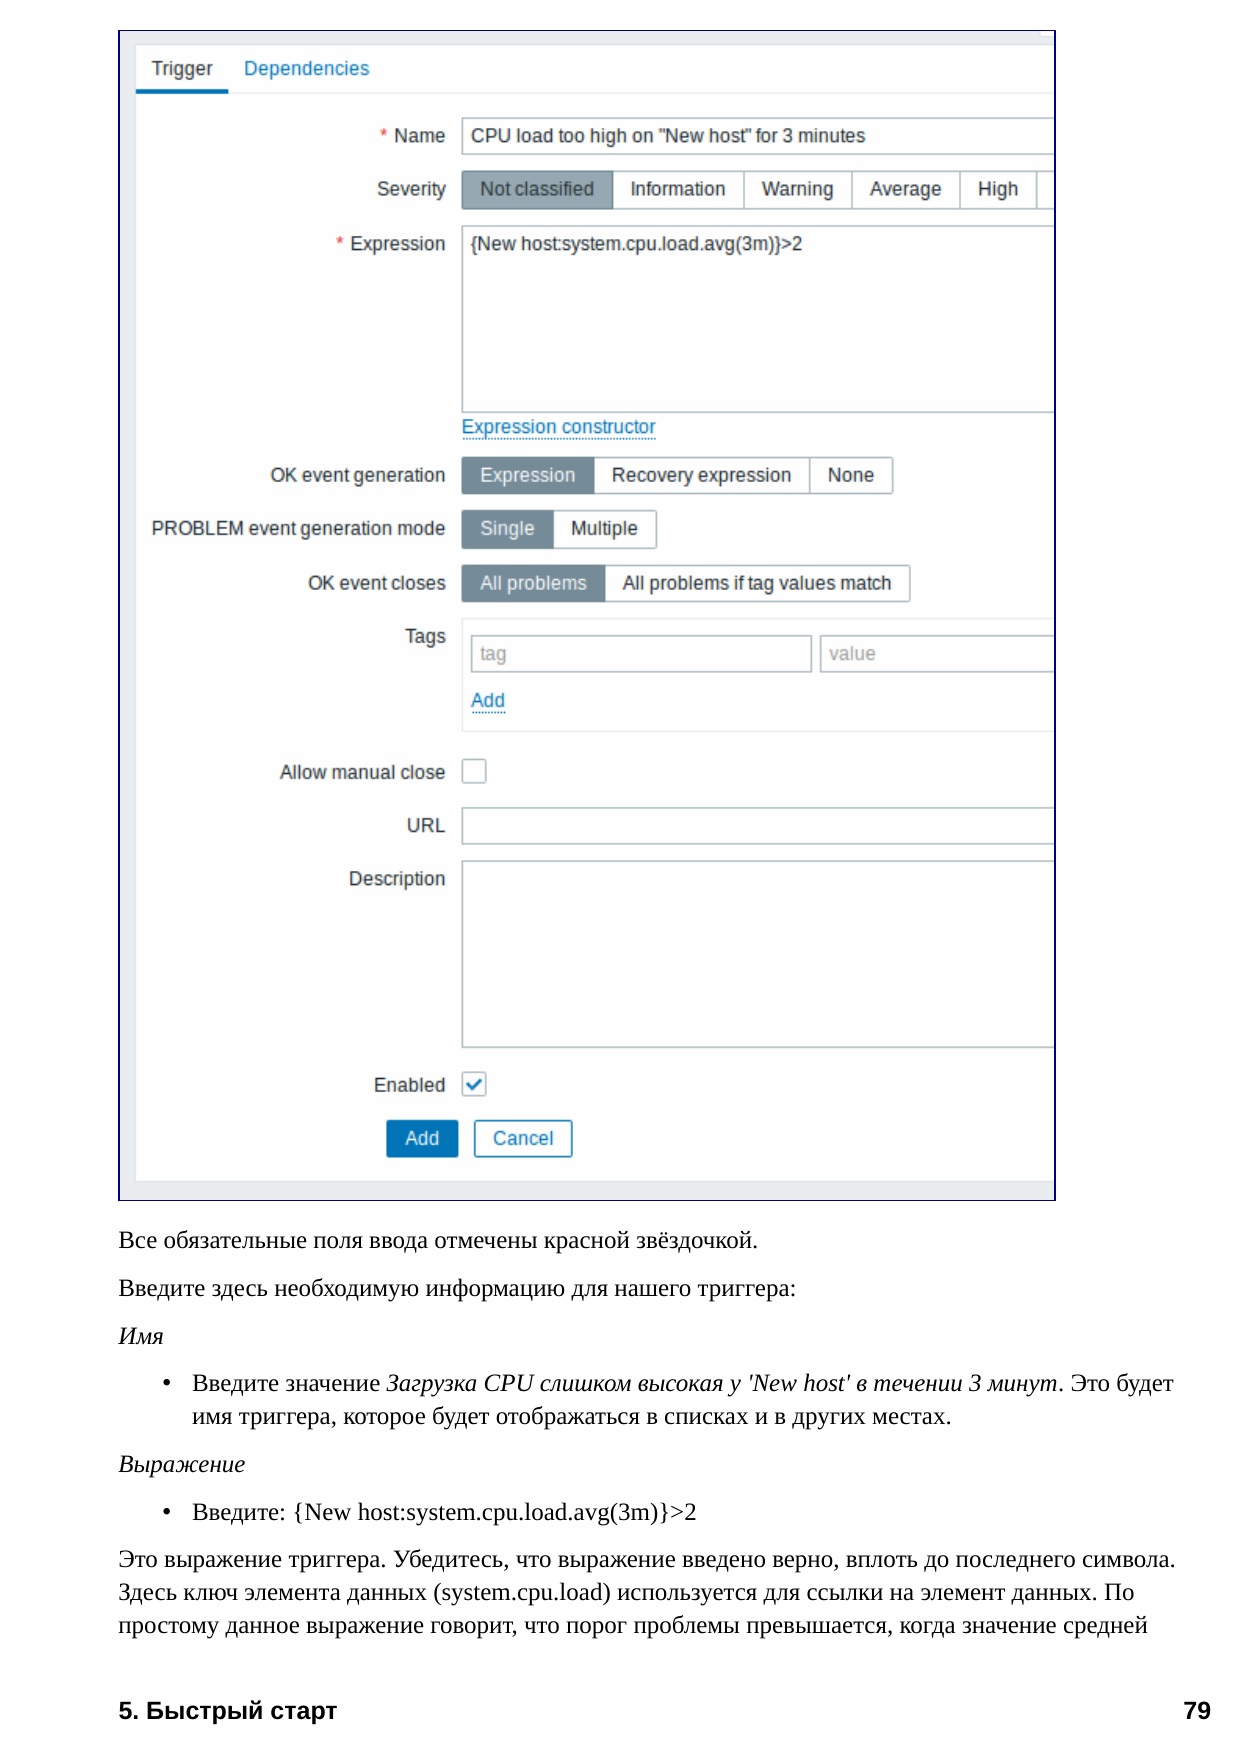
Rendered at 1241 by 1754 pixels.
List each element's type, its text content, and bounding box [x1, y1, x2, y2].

text Выражение [118, 1449, 1211, 1478]
list Введите: {New host:system.cpu.load.avg(3m)}>2 [162, 1497, 1211, 1525]
text Все обязательные поля ввода отмечены красной звёздочкой. [118, 1226, 1211, 1254]
text Это выражение триггера. Убедитесь, что выражение введено верно, вплоть до последнего символа. Здесь ключ элемента данных (system.cpu.load) используется для ссылки на элемент данных. По простому данное выражение говорит, что порог проблемы превышается, когда значение средней [118, 1544, 1211, 1639]
text Введите здесь необходимую информацию для нашего триггера: [118, 1273, 1211, 1302]
picture [120, 31, 1054, 1200]
list Введите значение Загрузка CPU слишком высокая у 'New host' в течении 3 минут. Это будет имя триггера, которое будет отображаться в списках и в других местах. [162, 1368, 1211, 1430]
text Имя [118, 1321, 1211, 1349]
